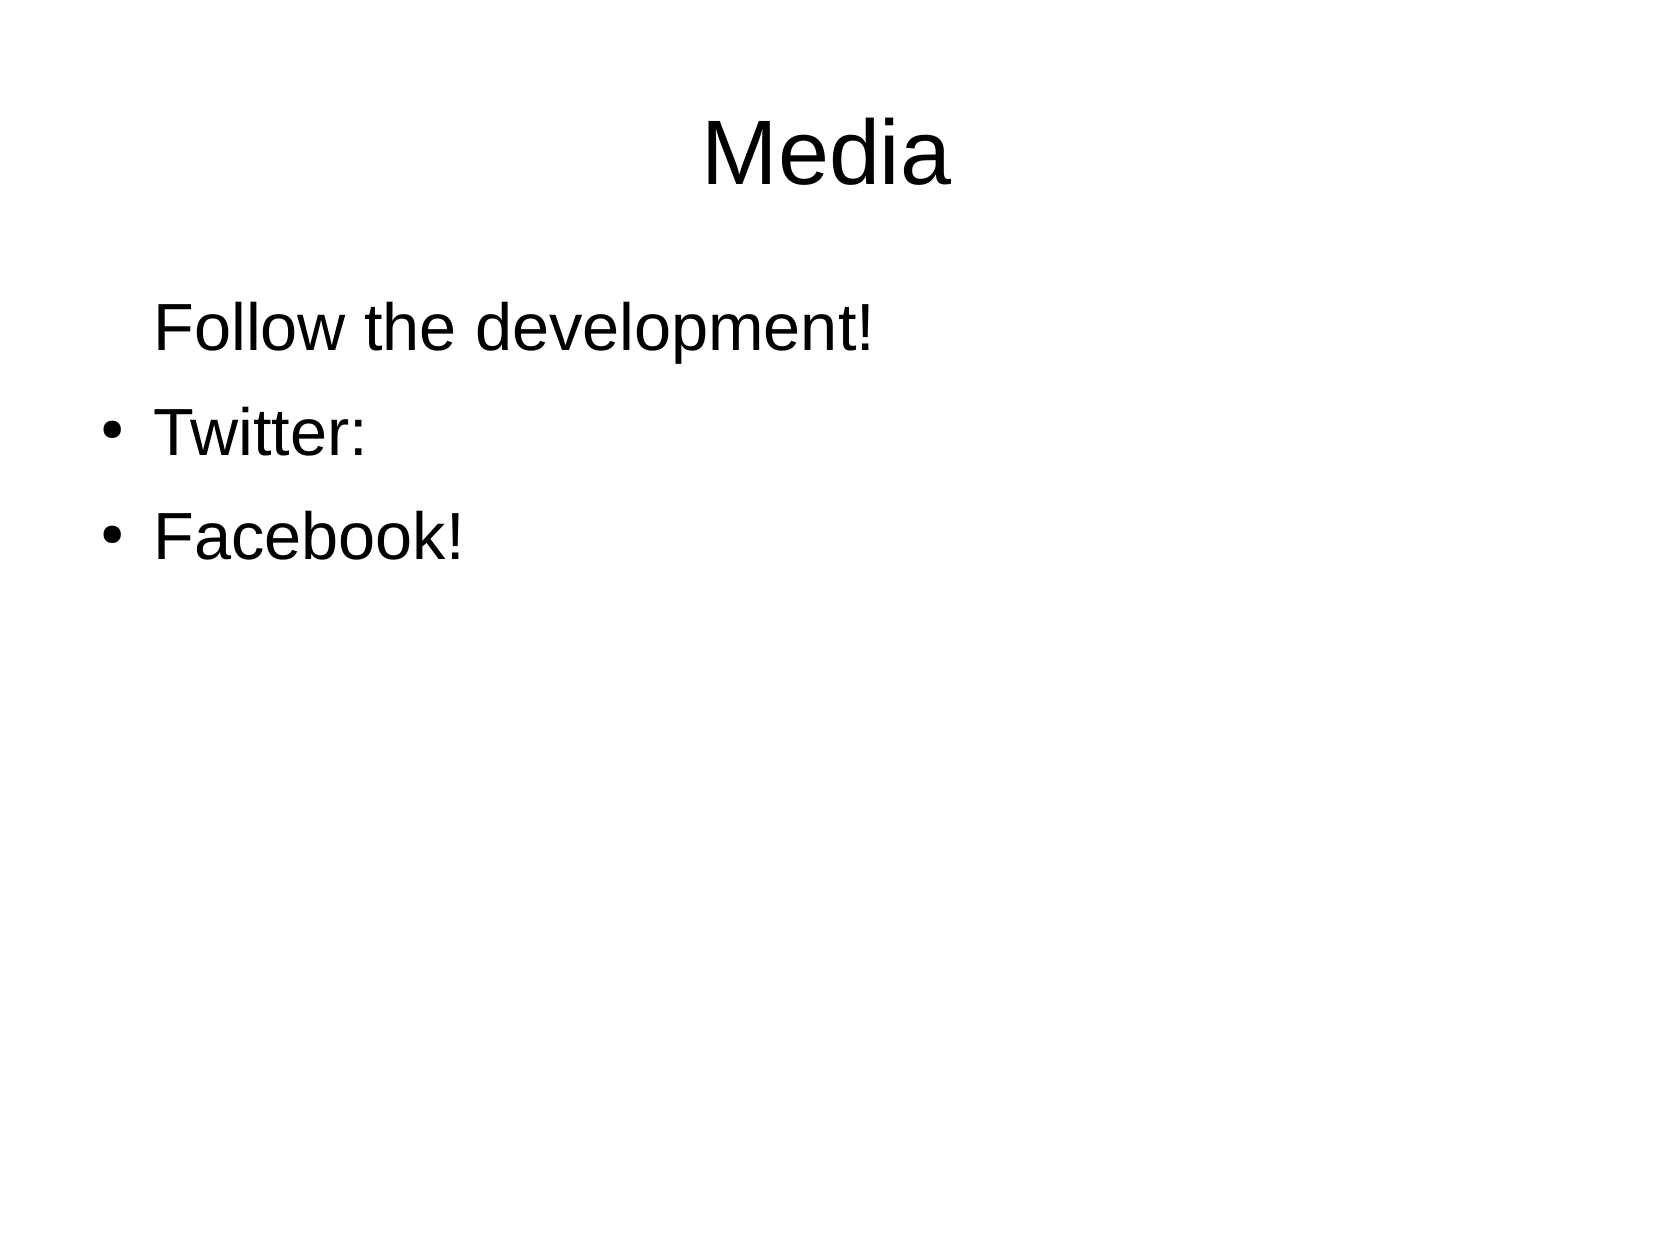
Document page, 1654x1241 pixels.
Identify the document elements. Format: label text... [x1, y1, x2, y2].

title Media [82, 49, 1571, 257]
list Follow the development! Twitter: Facebook! [82, 290, 1571, 1010]
